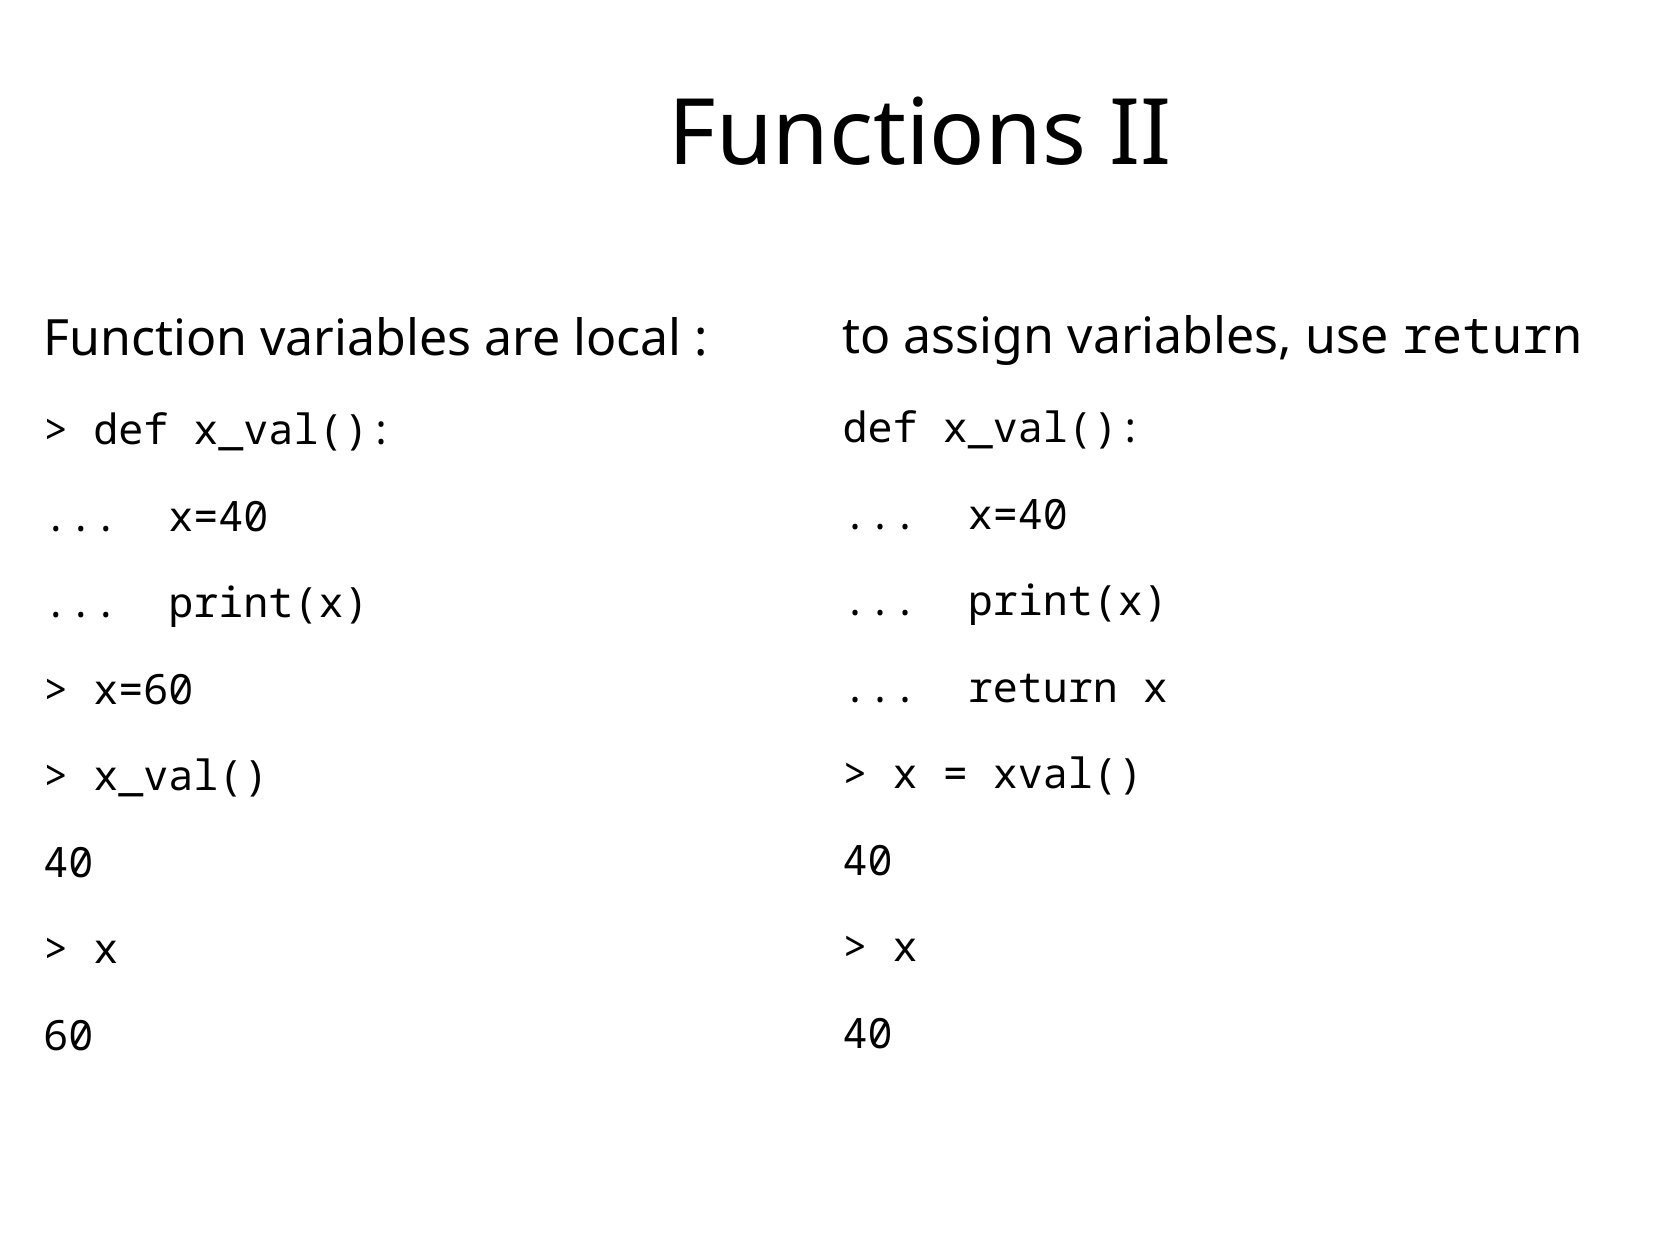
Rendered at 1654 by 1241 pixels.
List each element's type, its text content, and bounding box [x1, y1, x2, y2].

list Function variables are local : > def x_val(): ... x=40 ... print(x) > x=60 > x_val() 40 > x 60 [25, 302, 814, 1106]
title Functions II [270, 25, 1571, 233]
list to assign variables, use return def x_val(): ... x=40 ... print(x) ... return x > x = xval() 40 > x 40 [825, 300, 1613, 1104]
